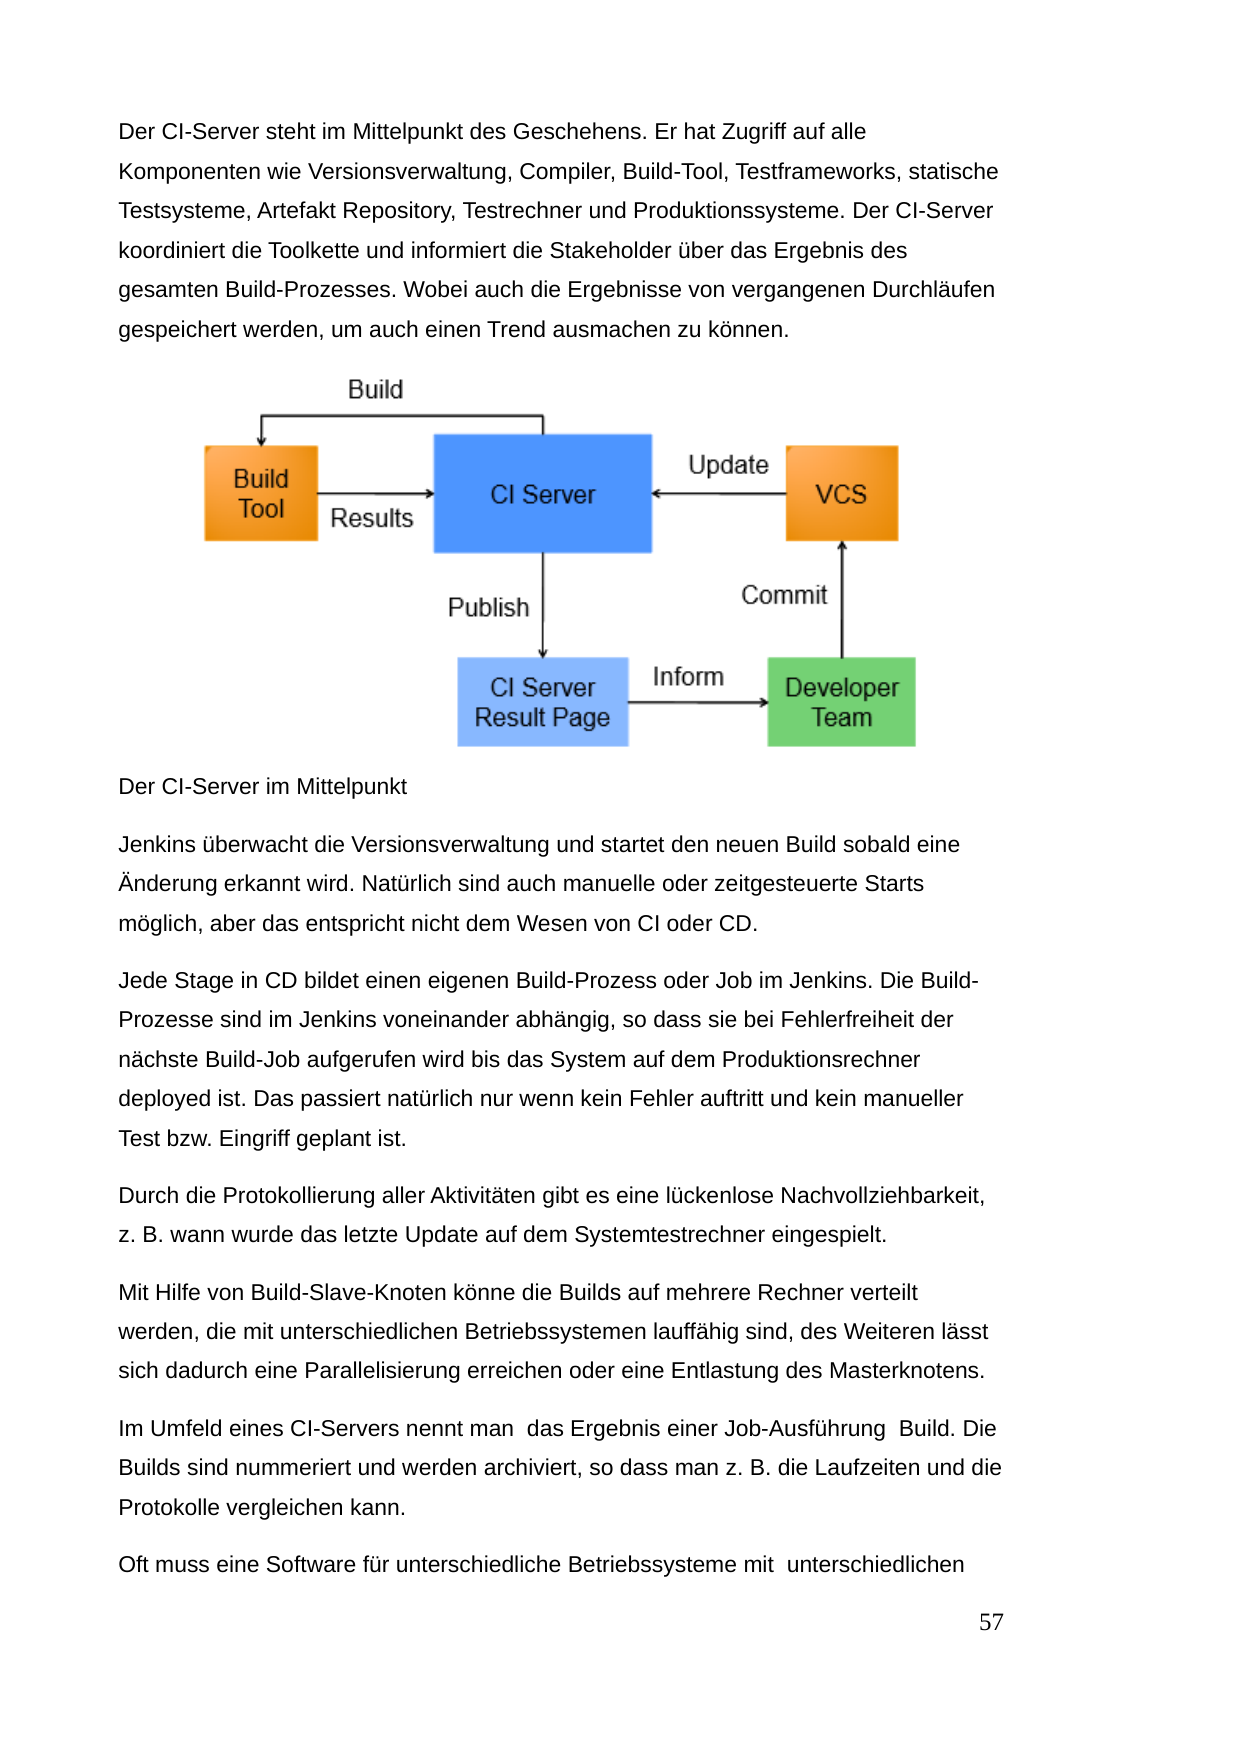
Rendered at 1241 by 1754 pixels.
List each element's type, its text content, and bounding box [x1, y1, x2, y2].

picture [195, 372, 927, 761]
text Der CI-Server im Mittelpunkt [118, 761, 1004, 800]
text Jenkins überwacht die Versionsverwaltung und startet den neuen Build sobald eine Änderung erkannt wird. Natürlich sind auch manuelle oder zeitgesteuerte Starts möglich, aber das entspricht nicht dem Wesen von CI oder CD. [118, 831, 1004, 936]
text Oft muss eine Software für unterschiedliche Betriebssysteme mit unterschiedlichen [118, 1551, 1004, 1577]
text Jede Stage in CD bildet einen eigenen Build-Prozess oder Job im Jenkins. Die Build-Prozesse sind im Jenkins voneinander abhängig, so dass sie bei Fehlerfreiheit der nächste Build-Job aufgerufen wird bis das System auf dem Produktionsrechner deployed ist. Das passiert natürlich nur wenn kein Fehler auftritt und kein manueller Test bzw. Eingriff geplant ist. [118, 967, 1004, 1151]
text Im Umfeld eines CI-Servers nennt man das Ergebnis einer Job-Ausführung Build. Die Builds sind nummeriert und werden archiviert, so dass man z. B. die Laufzeiten und die Protokolle vergleichen kann. [118, 1414, 1004, 1520]
text Durch die Protokollierung aller Aktivitäten gibt es eine lückenlose Nachvollziehbarkeit, z. B. wann wurde das letzte Update auf dem Systemtestrechner eingespielt. [118, 1182, 1004, 1248]
text Mit Hilfe von Build-Slave-Knoten könne die Builds auf mehrere Rechner verteilt werden, die mit unterschiedlichen Betriebssystemen lauffähig sind, des Weiteren lässt sich dadurch eine Parallelisierung erreichen oder eine Entlastung des Masterknotens. [118, 1278, 1004, 1384]
text Der CI-Server steht im Mittelpunkt des Geschehens. Er hat Zugriff auf alle Komponenten wie Versionsverwaltung, Compiler, Build-Tool, Testframeworks, statische Testsysteme, Artefakt Repository, Testrechner und Produktionssysteme. Der CI-Server koordiniert die Toolkette und informiert die Stakeholder über das Ergebnis des gesamten Build-Prozesses. Wobei auch die Ergebnisse von vergangenen Durchläufen gespeichert werden, um auch einen Trend ausmachen zu können. [118, 118, 1004, 342]
